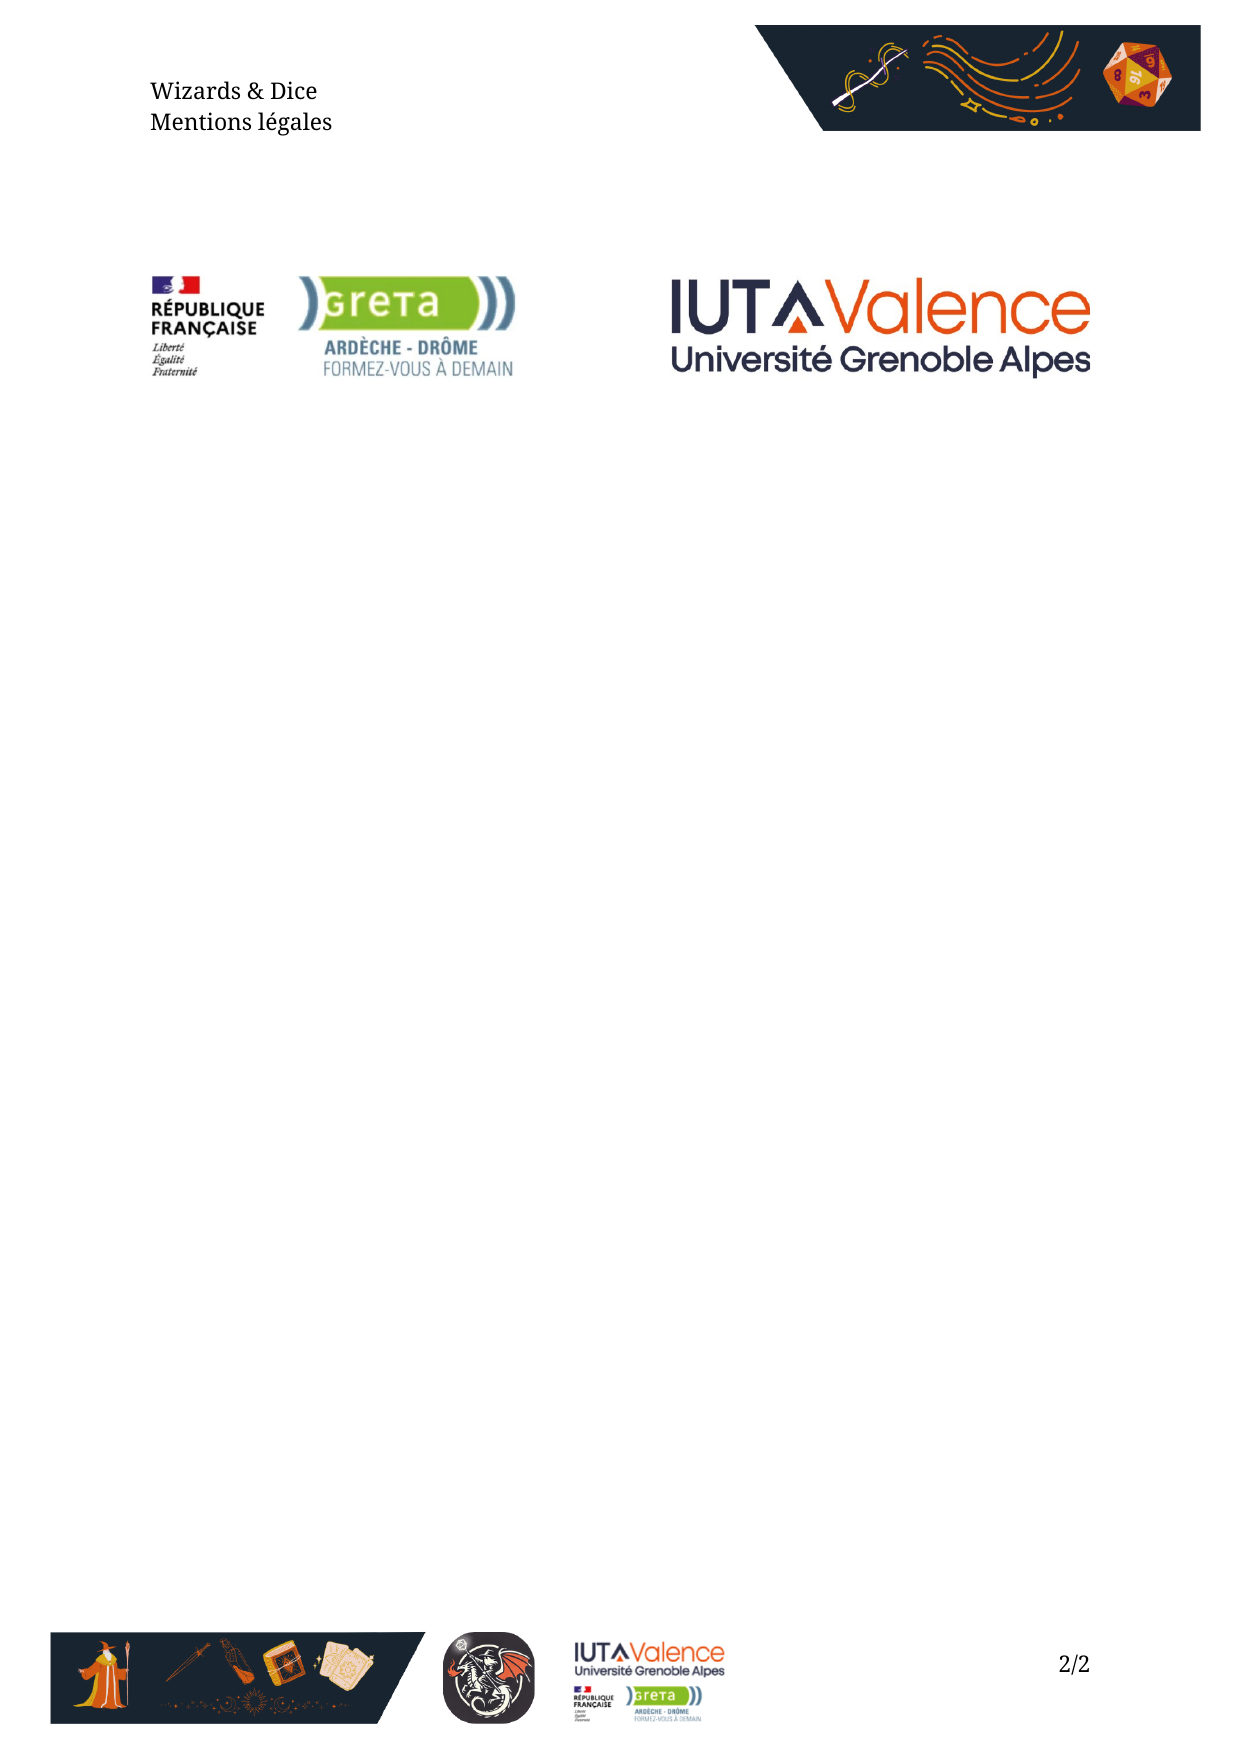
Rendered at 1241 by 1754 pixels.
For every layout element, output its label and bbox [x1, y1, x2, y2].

picture [748, 25, 1214, 132]
picture [667, 275, 1091, 379]
picture [150, 275, 518, 379]
picture [42, 1628, 749, 1733]
